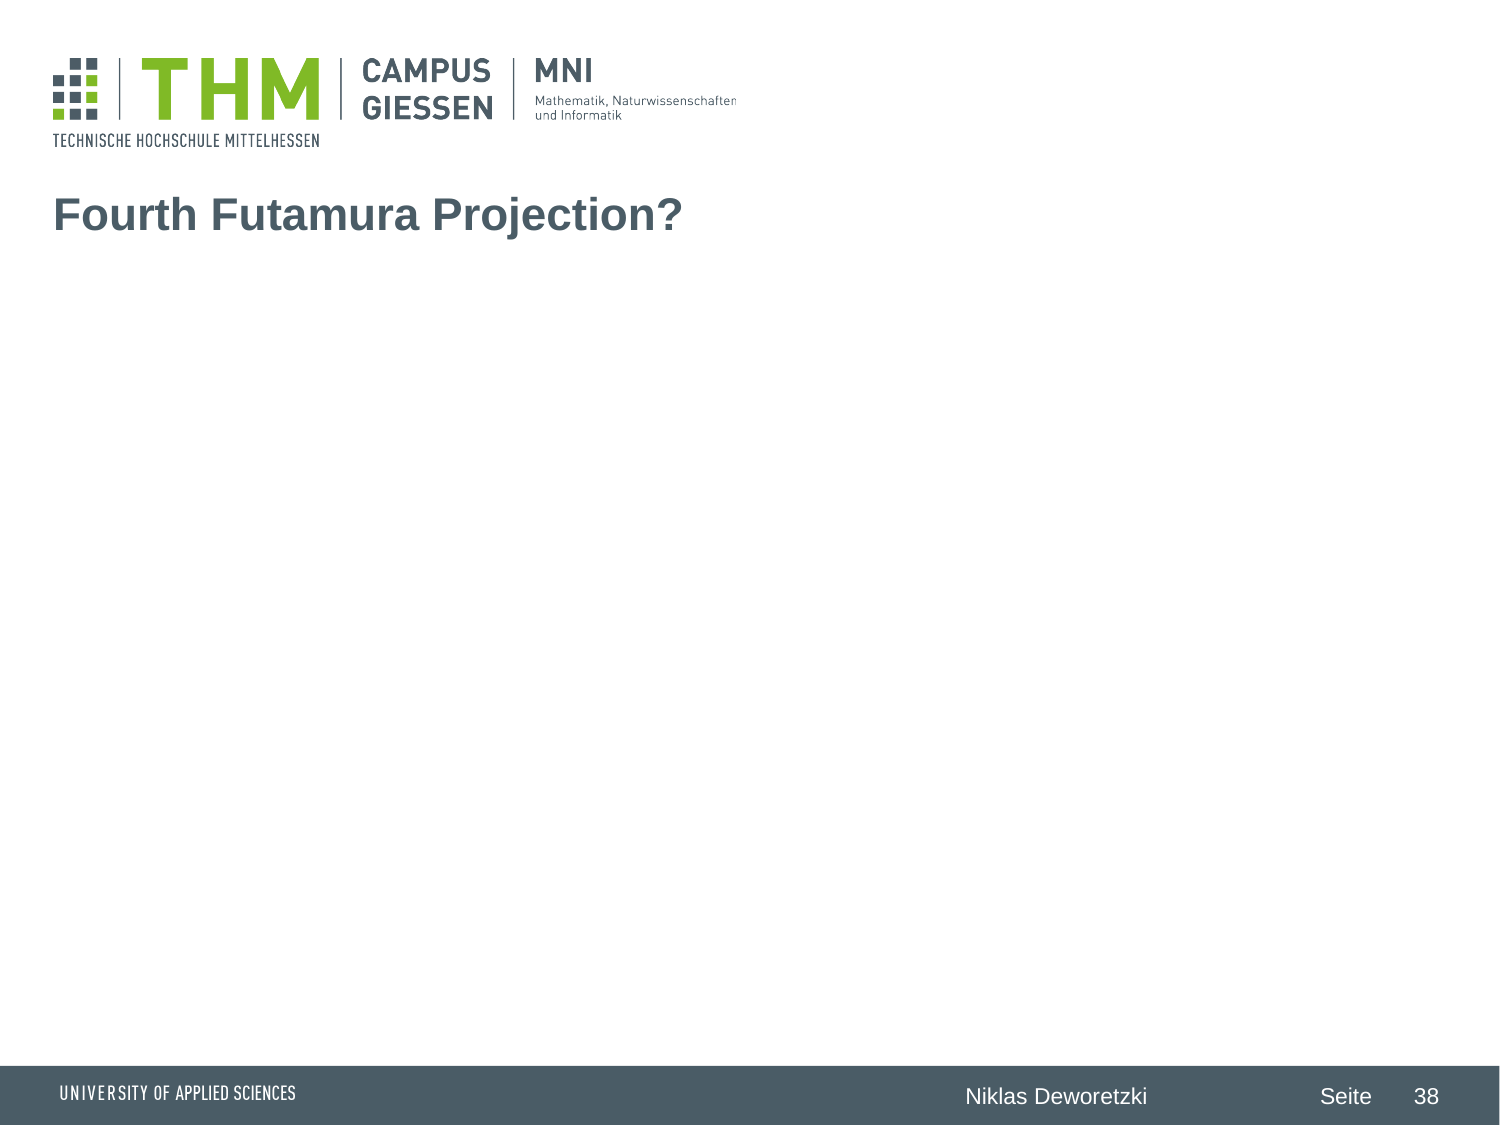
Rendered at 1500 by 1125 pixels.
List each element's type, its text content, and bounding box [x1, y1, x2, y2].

picture [59, 1082, 296, 1104]
slide_number [1376, 1073, 1455, 1118]
title Fourth Futamura Projection? [53, 177, 1435, 272]
picture [53, 58, 736, 147]
